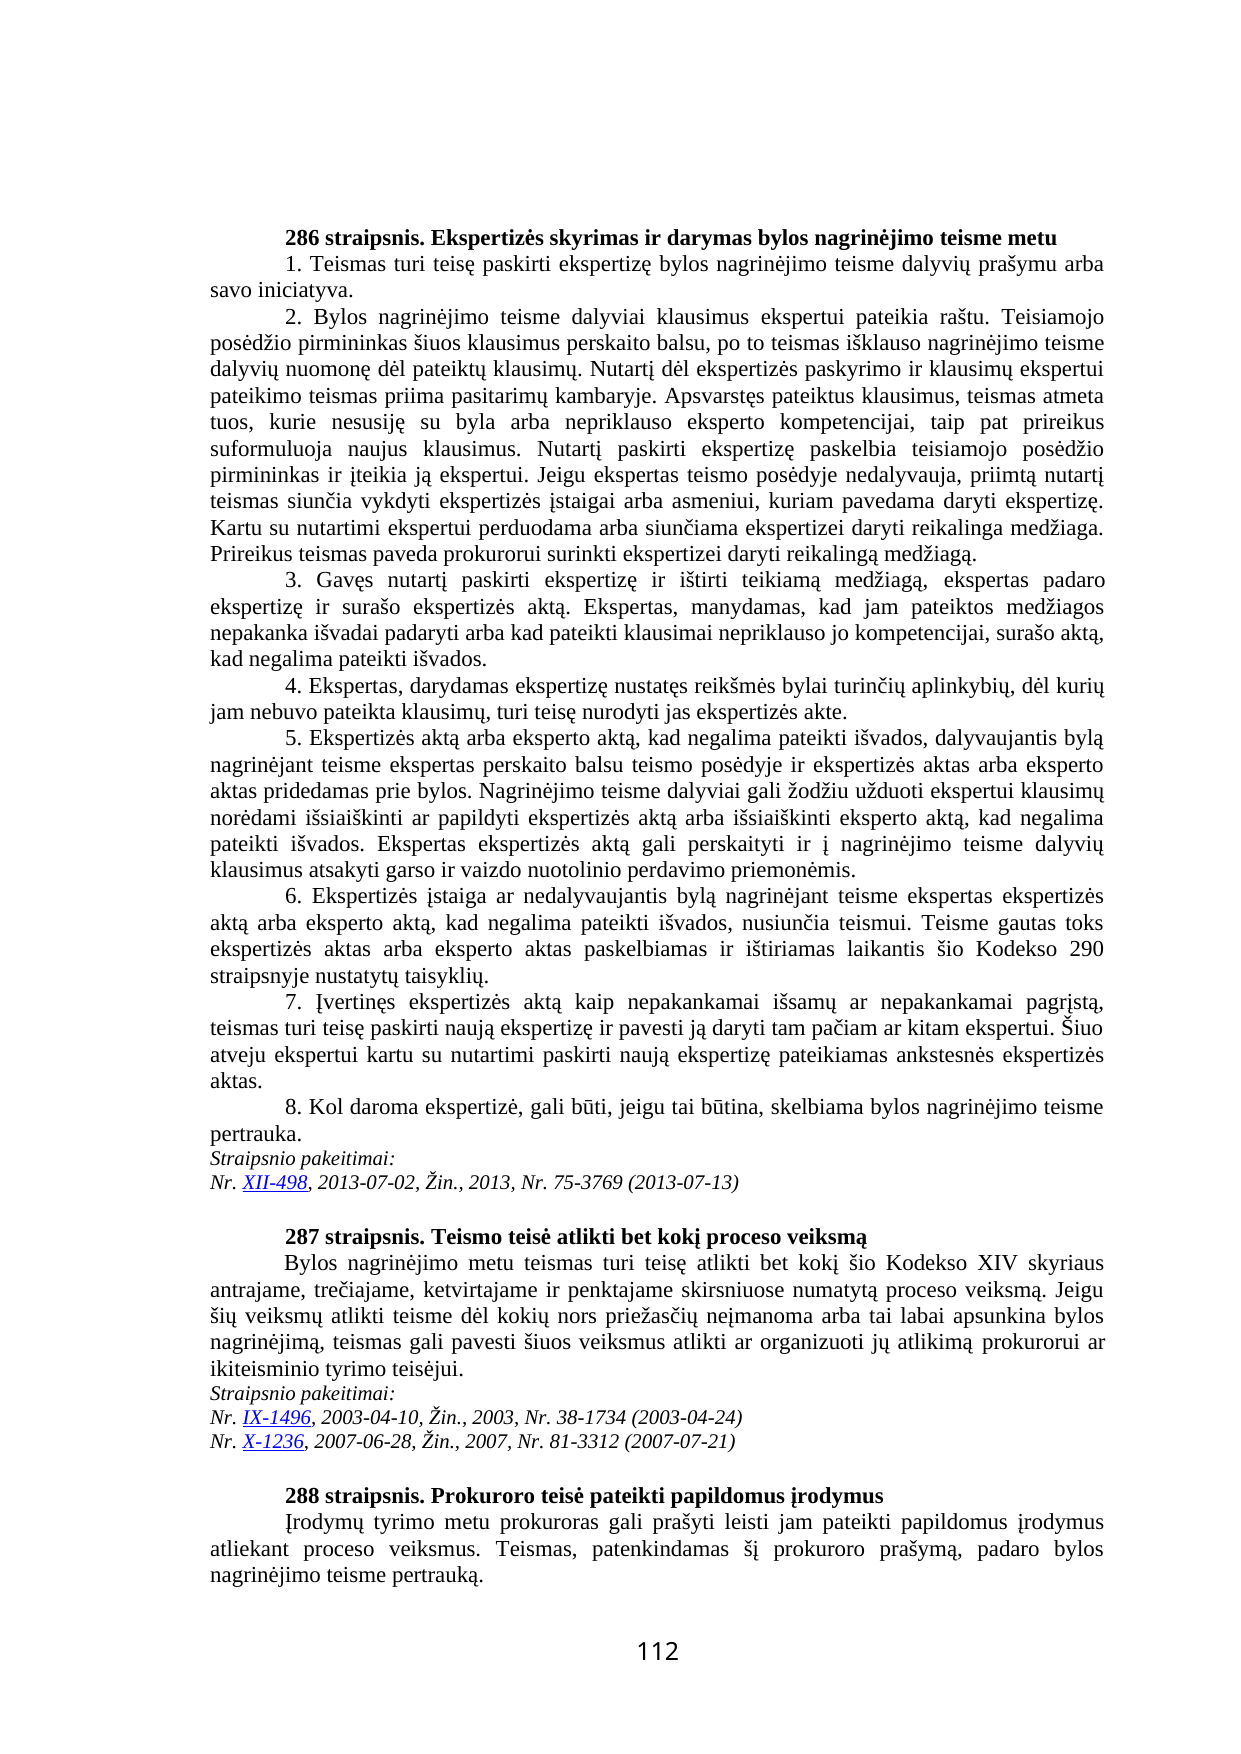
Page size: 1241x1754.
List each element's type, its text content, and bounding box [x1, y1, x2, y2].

text Įrodymų tyrimo metu prokuroras gali prašyti leisti jam pateikti papildomus įrodymus atliekant proceso veiksmus. Teismas, patenkindamas šį prokuroro prašymą, padaro bylos nagrinėjimo teisme pertrauką. [210, 1508, 1106, 1587]
text 7. Įvertinęs ekspertizės aktą kaip nepakankamai išsamų ar nepakankamai pagrįstą, teismas turi teisę paskirti naują ekspertizę ir pavesti ją daryti tam pačiam ar kitam ekspertui. Šiuo atveju ekspertui kartu su nutartimi paskirti naują ekspertizę pateikiamas ankstesnės ekspertizės aktas. [210, 988, 1106, 1093]
text Straipsnio pakeitimai: [210, 1381, 1106, 1405]
text 6. Ekspertizės įstaiga ar nedalyvaujantis bylą nagrinėjant teisme ekspertas ekspertizės aktą arba eksperto aktą, kad negalima pateikti išvados, nusiunčia teismui. Teisme gautas toks ekspertizės aktas arba eksperto aktas paskelbiamas ir ištiriamas laikantis šio Kodekso 290 straipsnyje nustatytų taisyklių. [210, 883, 1106, 988]
text 5. Ekspertizės aktą arba eksperto aktą, kad negalima pateikti išvados, dalyvaujantis bylą nagrinėjant teisme ekspertas perskaito balsu teismo posėdyje ir ekspertizės aktas arba eksperto aktas pridedamas prie bylos. Nagrinėjimo teisme dalyviai gali žodžiu užduoti ekspertui klausimų norėdami išsiaiškinti ar papildyti ekspertizės aktą arba išsiaiškinti eksperto aktą, kad negalima pateikti išvados. Ekspertas ekspertizės aktą gali perskaityti ir į nagrinėjimo teisme dalyvių klausimus atsakyti garso ir vaizdo nuotolinio perdavimo priemonėmis. [210, 724, 1106, 883]
text Bylos nagrinėjimo metu teismas turi teisę atlikti bet kokį šio Kodekso XIV skyriaus antrajame, trečiajame, ketvirtajame ir penktajame skirsniuose numatytą proceso veiksmą. Jeigu šių veiksmų atlikti teisme dėl kokių nors priežasčių neįmanoma arba tai labai apsunkina bylos nagrinėjimą, teismas gali pavesti šiuos veiksmus atlikti ar organizuoti jų atlikimą prokurorui ar ikiteisminio tyrimo teisėjui. [210, 1249, 1106, 1381]
text 2. Bylos nagrinėjimo teisme dalyviai klausimus ekspertui pateikia raštu. Teisiamojo posėdžio pirmininkas šiuos klausimus perskaito balsu, po to teismas išklauso nagrinėjimo teisme dalyvių nuomonę dėl pateiktų klausimų. Nutartį dėl ekspertizės paskyrimo ir klausimų ekspertui pateikimo teismas priima pasitarimų kambaryje. Apsvarstęs pateiktus klausimus, teismas atmeta tuos, kurie nesusiję su byla arba nepriklauso eksperto kompetencijai, taip pat prireikus suformuluoja naujus klausimus. Nutartį paskirti ekspertizę paskelbia teisiamojo posėdžio pirmininkas ir įteikia ją ekspertui. Jeigu ekspertas teismo posėdyje nedalyvauja, priimtą nutartį teismas siunčia vykdyti ekspertizės įstaigai arba asmeniui, kuriam pavedama daryti ekspertizę. Kartu su nutartimi ekspertui perduodama arba siunčiama ekspertizei daryti reikalinga medžiaga. Prireikus teismas paveda prokurorui surinkti ekspertizei daryti reikalingą medžiagą. [210, 303, 1106, 566]
text 8. Kol daroma ekspertizė, gali būti, jeigu tai būtina, skelbiama bylos nagrinėjimo teisme pertrauka. [210, 1093, 1106, 1146]
text 3. Gavęs nutartį paskirti ekspertizę ir ištirti teikiamą medžiagą, ekspertas padaro ekspertizę ir surašo ekspertizės aktą. Ekspertas, manydamas, kad jam pateiktos medžiagos nepakanka išvadai padaryti arba kad pateikti klausimai nepriklauso jo kompetencijai, surašo aktą, kad negalima pateikti išvados. [210, 566, 1106, 672]
text 4. Ekspertas, darydamas ekspertizę nustatęs reikšmės bylai turinčių aplinkybių, dėl kurių jam nebuvo pateikta klausimų, turi teisę nurodyti jas ekspertizės akte. [210, 672, 1106, 724]
text 286 straipsnis. Ekspertizės skyrimas ir darymas bylos nagrinėjimo teisme metu [285, 224, 1106, 250]
text 1. Teismas turi teisę paskirti ekspertizę bylos nagrinėjimo teisme dalyvių prašymu arba savo iniciatyva. [210, 250, 1106, 303]
text Straipsnio pakeitimai: [210, 1146, 1106, 1170]
text Nr. X-1236, 2007-06-28, Žin., 2007, Nr. 81-3312 (2007-07-21) [210, 1429, 1106, 1453]
text 288 straipsnis. Prokuroro teisė pateikti papildomus įrodymus [210, 1482, 1106, 1508]
text 287 straipsnis. Teismo teisė atlikti bet kokį proceso veiksmą [210, 1223, 1106, 1249]
text Nr. XII-498, 2013-07-02, Žin., 2013, Nr. 75-3769 (2013-07-13) [210, 1170, 1106, 1194]
text Nr. IX-1496, 2003-04-10, Žin., 2003, Nr. 38-1734 (2003-04-24) [210, 1405, 1106, 1429]
